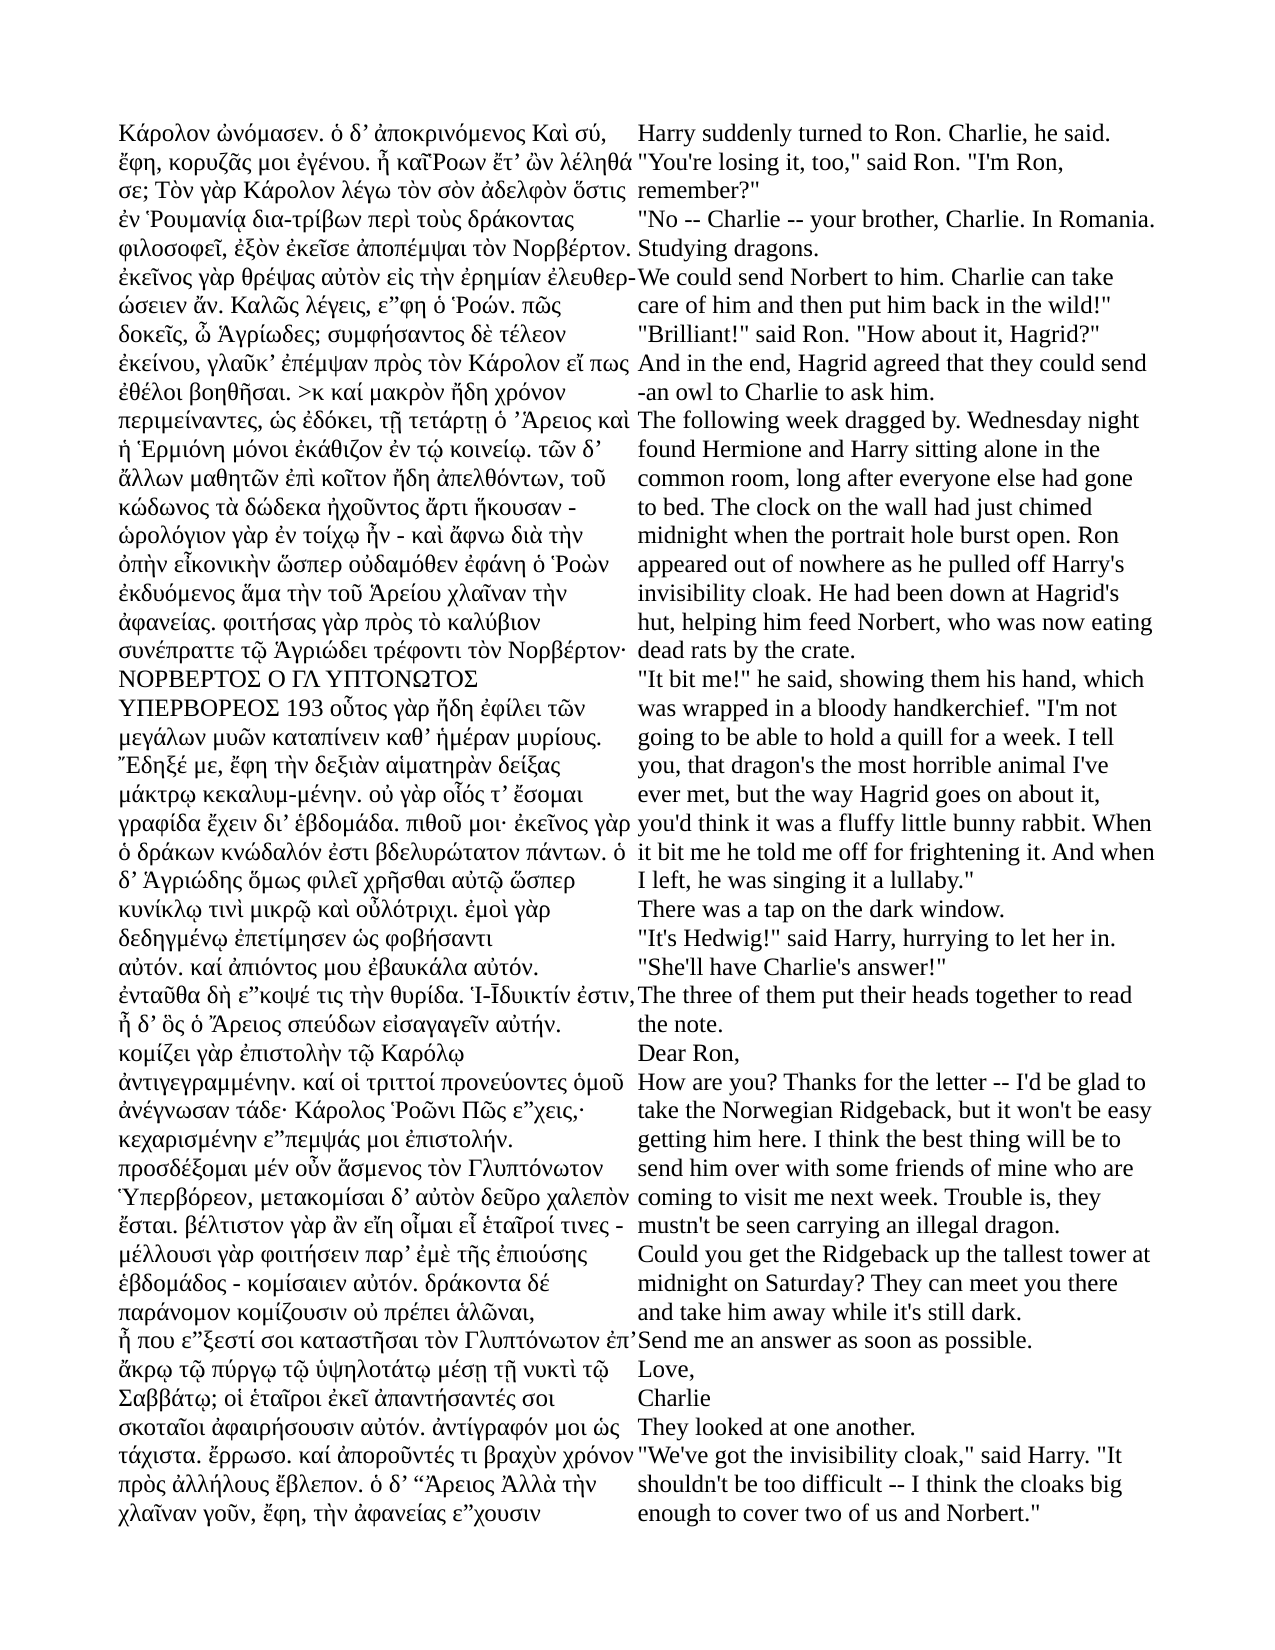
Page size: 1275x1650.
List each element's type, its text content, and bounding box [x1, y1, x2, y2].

table_cell Κάρολον ὠνόμασεν. ὁ δ’ ἀποκρινόμενος Καὶ σύ, ἔφη, κορυζᾶς μοι ἐγένου. ἦ καῖῬοων ἔτ’ ὢν λέληθά σε; Τὸν γὰρ Κάρολον λέγω τὸν σὸν ἀδελφὸν ὅστις ἐν Ῥουμανίᾳ δια-τρίβων περὶ τοὺς δράκοντας φιλοσοφεῖ, ἐξὸν ἐκεῖσε ἀποπέμψαι τὸν Νορβέρτον. ἐκεῖνος γὰρ θρέψας αὐτὸν εἰς τὴν ἐρημίαν ἐλευθερ- ώσειεν ἄν. Καλῶς λέγεις, ε”φη ὁ Ῥοών. πῶς δοκεῖς, ὦ Ἁγρίωδες; συμφήσαντος δὲ τέλεον ἐκείνου, γλαῦκ’ ἐπέμψαν πρὸς τὸν Κάρολον εἴ πως ἐθέλοι βοηθῆσαι. >κ καί μακρὸν ἤδη χρόνον περιμείναντες, ὡς ἐδόκει, τῇ τετάρτῃ ὁ ’Ἁρειος καὶ ἡ Ἑρμιόνη μόνοι ἐκάθιζον ἐν τῴ κοινείῳ. τῶν δ’ ἄλλων μαθητῶν ἐπὶ κοῖτον ἤδη ἀπελθόντων, τοῦ κώδωνος τὰ δώδεκα ἠχοῦντος ἄρτι ἥκουσαν - ὡρολόγιον γὰρ ἐν τοίχῳ ἦν - καὶ ἄφνω διὰ τὴν ὀπὴν εἶκονικὴν ὥσπερ οὐδαμόθεν ἐφάνη ὁ Ῥοὼν ἐκδυόμενος ἅμα τὴν τοῦ Ἁρείου χλαῖναν τὴν ἀφανείας. φοιτήσας γὰρ πρὸς τὸ καλύβιον συνέπραττε τῷ Ἁγριώδει τρέφοντι τὸν Νορβέρτον· ΝΟΡΒΕΡΤΟΣ Ο ΓΛ ΥΠΤΟΝΩΤΟΣ ΥΠΕΡΒΟΡΕΟΣ 193 οὗτος γὰρ ἤδη ἐφίλει τῶν μεγάλων μυῶν καταπίνειν καθ’ ἡμέραν μυρίους. Ἔδηξέ με, ἔφη τὴν δεξιὰν αἱματηρὰν δείξας μάκτρῳ κεκαλυμ-μένην. οὐ γὰρ οἷός τ’ ἔσομαι γραφίδα ἔχειν δι’ ἑβδομάδα. πιθοῦ μοι· ἐκεῖνος γὰρ ὁ δράκων κνώδαλόν ἐστι βδελυρώτατον πάντων. ὁ δ’ Ἁγριώδης ὅμως φιλεῖ χρῆσθαι αὐτῷ ὥσπερ κυνίκλῳ τινὶ μικρῷ καὶ οὖλότριχι. ἐμοὶ γὰρ δεδηγμένῳ ἐπετίμησεν ὡς φοβήσαντι αὐτόν. καί ἀπιόντος μου ἐβαυκάλα αὐτόν. ἐνταῦθα δὴ ε”κοψέ τις τὴν θυρίδα. Ἱ-Ῑδυικτίν ἐστιν, ἦ δ’ ὃς ὁ Ἄρειος σπεύδων εἰσαγαγεῖν αὐτήν. κομίζει γὰρ ἐπιστολὴν τῷ Καρόλῳ ἀντιγεγραμμένην. καί οἱ τριττοί προνεύοντες ὁμοῦ ἀνέγνωσαν τάδε· Κάρολος Ῥοῶνι Πῶς ε”χεις,· κεχαρισμένην ε”πεμψάς μοι ἐπιστολήν. προσδέξομαι μέν οὖν ἅσμενος τὸν Γλυπτόνωτον Ὑπερβόρεον, μετακομίσαι δ’ αὐτὸν δεῦρο χαλεπὸν ἔσται. βέλτιστον γὰρ ἂν εἴη οἶμαι εἷ ἑταῖροί τινες - μέλλουσι γὰρ φοιτήσειν παρ’ ἐμὲ τῆς ἐπιούσης ἑβδομάδος - κομίσαιεν αὐτόν. δράκοντα δέ παράνομον κομίζουσιν οὐ πρέπει ἁλῶναι, ἦ που ε”ξεστί σοι καταστῆσαι τὸν Γλυπτόνωτον ἐπ’ ἄκρῳ τῷ πύργῳ τῷ ὑψηλοτάτῳ μέσῃ τῇ νυκτὶ τῷ Σαββάτῳ; οἱ ἑταῖροι ἐκεῖ ἀπαντήσαντές σοι σκοταῖοι ἀφαιρήσουσιν αὐτόν. ἀντίγραφόν μοι ὡς τάχιστα. ἔρρωσο. καί ἀποροῦντές τι βραχὺν χρόνον πρὸς ἀλλήλους ἔβλεπον. ὁ δ’ “Ἀρειος Ἀλλὰ τὴν χλαῖναν γοῦν, ἔφη, τὴν ἀφανείας ε”χουσιν [118, 118, 637, 1527]
table_cell Harry suddenly turned to Ron. Charlie, he said. "You're losing it, too," said Ron. "I'm Ron, remember?" "No -- Charlie -- your brother, Charlie. In Romania. Studying dragons. We could send Norbert to him. Charlie can take care of him and then put him back in the wild!" "Brilliant!" said Ron. "How about it, Hagrid?" And in the end, Hagrid agreed that they could send -an owl to Charlie to ask him. The following week dragged by. Wednesday night found Hermione and Harry sitting alone in the common room, long after everyone else had gone to bed. The clock on the wall had just chimed midnight when the portrait hole burst open. Ron appeared out of nowhere as he pulled off Harry's invisibility cloak. He had been down at Hagrid's hut, helping him feed Norbert, who was now eating dead rats by the crate. "It bit me!" he said, showing them his hand, which was wrapped in a bloody handkerchief. "I'm not going to be able to hold a quill for a week. I tell you, that dragon's the most horrible animal I've ever met, but the way Hagrid goes on about it, you'd think it was a fluffy little bunny rabbit. When it bit me he told me off for frightening it. And when I left, he was singing it a lullaby." There was a tap on the dark window. "It's Hedwig!" said Harry, hurrying to let her in. "She'll have Charlie's answer!" The three of them put their heads together to read the note. Dear Ron, How are you? Thanks for the letter -- I'd be glad to take the Norwegian Ridgeback, but it won't be easy getting him here. I think the best thing will be to send him over with some friends of mine who are coming to visit me next week. Trouble is, they mustn't be seen carrying an illegal dragon. Could you get the Ridgeback up the tallest tower at midnight on Saturday? They can meet you there and take him away while it's still dark. Send me an answer as soon as possible. Love, Charlie They looked at one another. "We've got the invisibility cloak," said Harry. "It shouldn't be too difficult -- I think the cloaks big enough to cover two of us and Norbert." [637, 118, 1157, 1527]
